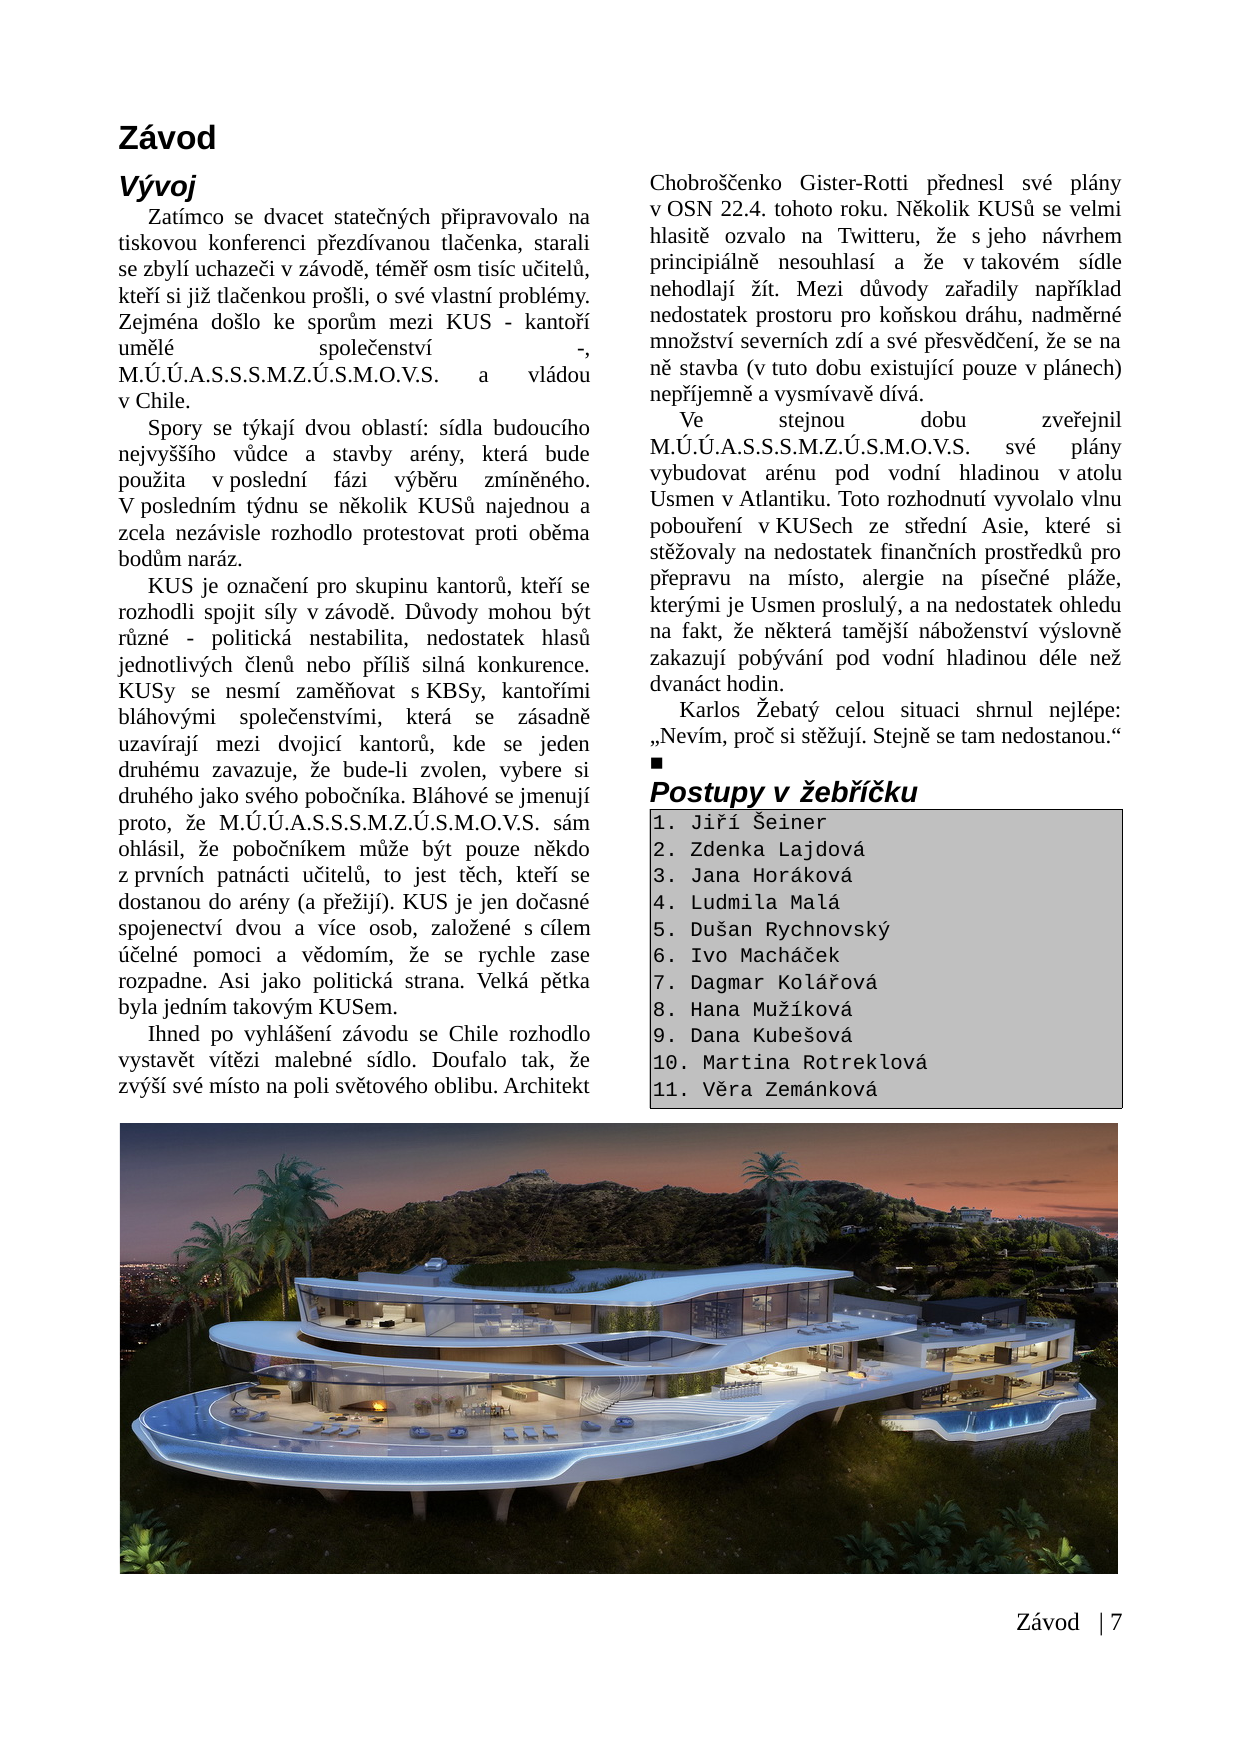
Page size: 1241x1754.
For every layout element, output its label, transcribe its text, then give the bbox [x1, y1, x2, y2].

text 10. Martina Rotreklová [651, 1049, 1122, 1076]
text 9. Dana Kubešová [651, 1022, 1122, 1049]
text [651, 1102, 1122, 1108]
text Ve stejnou dobu zveřejnil M.Ú.Ú.A.S.S.S.M.Z.Ú.S.M.O.V.S. své plány vybudovat arénu pod vodní hladinou v atolu Usmen v Atlantiku. Toto rozhodnutí vyvolalo vlnu pobouření v KUSech ze střední Asie, které si stěžovaly na nedostatek finančních prostředků pro přepravu na místo, alergie na písečné pláže, kterými je Usmen proslulý, a na nedostatek ohledu na fakt, že některá tamější náboženství výslovně zakazují pobývání pod vodní hladinou déle než dvanáct hodin. [649, 406, 1122, 696]
subtitle Závod [118, 118, 1122, 157]
text 2. Zdenka Lajdová [651, 836, 1122, 862]
text KUS je označení pro skupinu kantorů, kteří se rozhodli spojit síly v závodě. Důvody mohou být různé - politická nestabilita, nedostatek hlasů jednotlivých členů nebo příliš silná konkurence. KUSy se nesmí zaměňovat s KBSy, kantořími bláhovými společenstvími, která se zásadně uzavírají mezi dvojicí kantorů, kde se jeden druhému zavazuje, že bude-li zvolen, vybere si druhého jako svého pobočníka. Bláhové se jmenují proto, že M.Ú.Ú.A.S.S.S.M.Z.Ú.S.M.O.V.S. sám ohlásil, že pobočníkem může být pouze někdo z prvních patnácti učitelů, to jest těch, kteří se dostanou do arény (a přežijí). KUS je jen dočasné spojenectví dvou a více osob, založené s cílem účelné pomoci a vědomím, že se rychle zase rozpadne. Asi jako politická strana. Velká pětka byla jedním takovým KUSem. [118, 572, 591, 1020]
text 8. Hana Mužíková [651, 996, 1122, 1022]
text 7. Dagmar Kolářová [651, 969, 1122, 996]
text 11. Věra Zemánková [651, 1076, 1122, 1102]
text Karlos Žebatý celou situaci shrnul nejlépe: „Nevím, proč si stěžují. Stejně se tam nedostanou.“ ■ [649, 696, 1122, 775]
text 5. Dušan Rychnovský [651, 916, 1122, 942]
text 3. Jana Horáková [651, 862, 1122, 889]
text Spory se týkají dvou oblastí: sídla budoucího nejvyššího vůdce a stavby arény, která bude použita v poslední fázi výběru zmíněného. V posledním týdnu se několik KUSů najednou a zcela nezávisle rozhodlo protestovat proti oběma bodům naráz. [118, 413, 591, 572]
subtitle Postupy v žebříčku [649, 775, 1122, 809]
text Ihned po vyhlášení závodu se Chile rozhodlo vystavět vítězi malebné sídlo. Doufalo tak, že zvýší své místo na poli světového oblibu. Architekt [118, 1020, 591, 1099]
text Zatímco se dvacet statečných připravovalo na tiskovou konferenci přezdívanou tlačenka, starali se zbylí uchazeči v závodě, téměř osm tisíc učitelů, kteří si již tlačenkou prošli, o své vlastní problémy. Zejména došlo ke sporům mezi KUS - kantoří umělé společenství -, M.Ú.Ú.A.S.S.S.M.Z.Ú.S.M.O.V.S. a vládou v Chile. [118, 203, 591, 413]
subtitle Vývoj [118, 169, 591, 203]
text Chobroščenko Gister-Rotti přednesl své plány v OSN 22.4. tohoto roku. Několik KUSů se velmi hlasitě ozvalo na Twitteru, že s jeho návrhem principiálně nesouhlasí a že v takovém sídle nehodlají žít. Mezi důvody zařadily například nedostatek prostoru pro koňskou dráhu, nadměrné množství severních zdí a své přesvědčení, že se na ně stavba (v tuto dobu existující pouze v plánech) nepříjemně a vysmívavě dívá. [649, 169, 1122, 406]
picture [119, 1123, 1118, 1574]
text 4. Ludmila Malá [651, 889, 1122, 916]
text 6. Ivo Macháček [651, 942, 1122, 969]
text 1. Jiří Šeiner [651, 810, 1122, 836]
